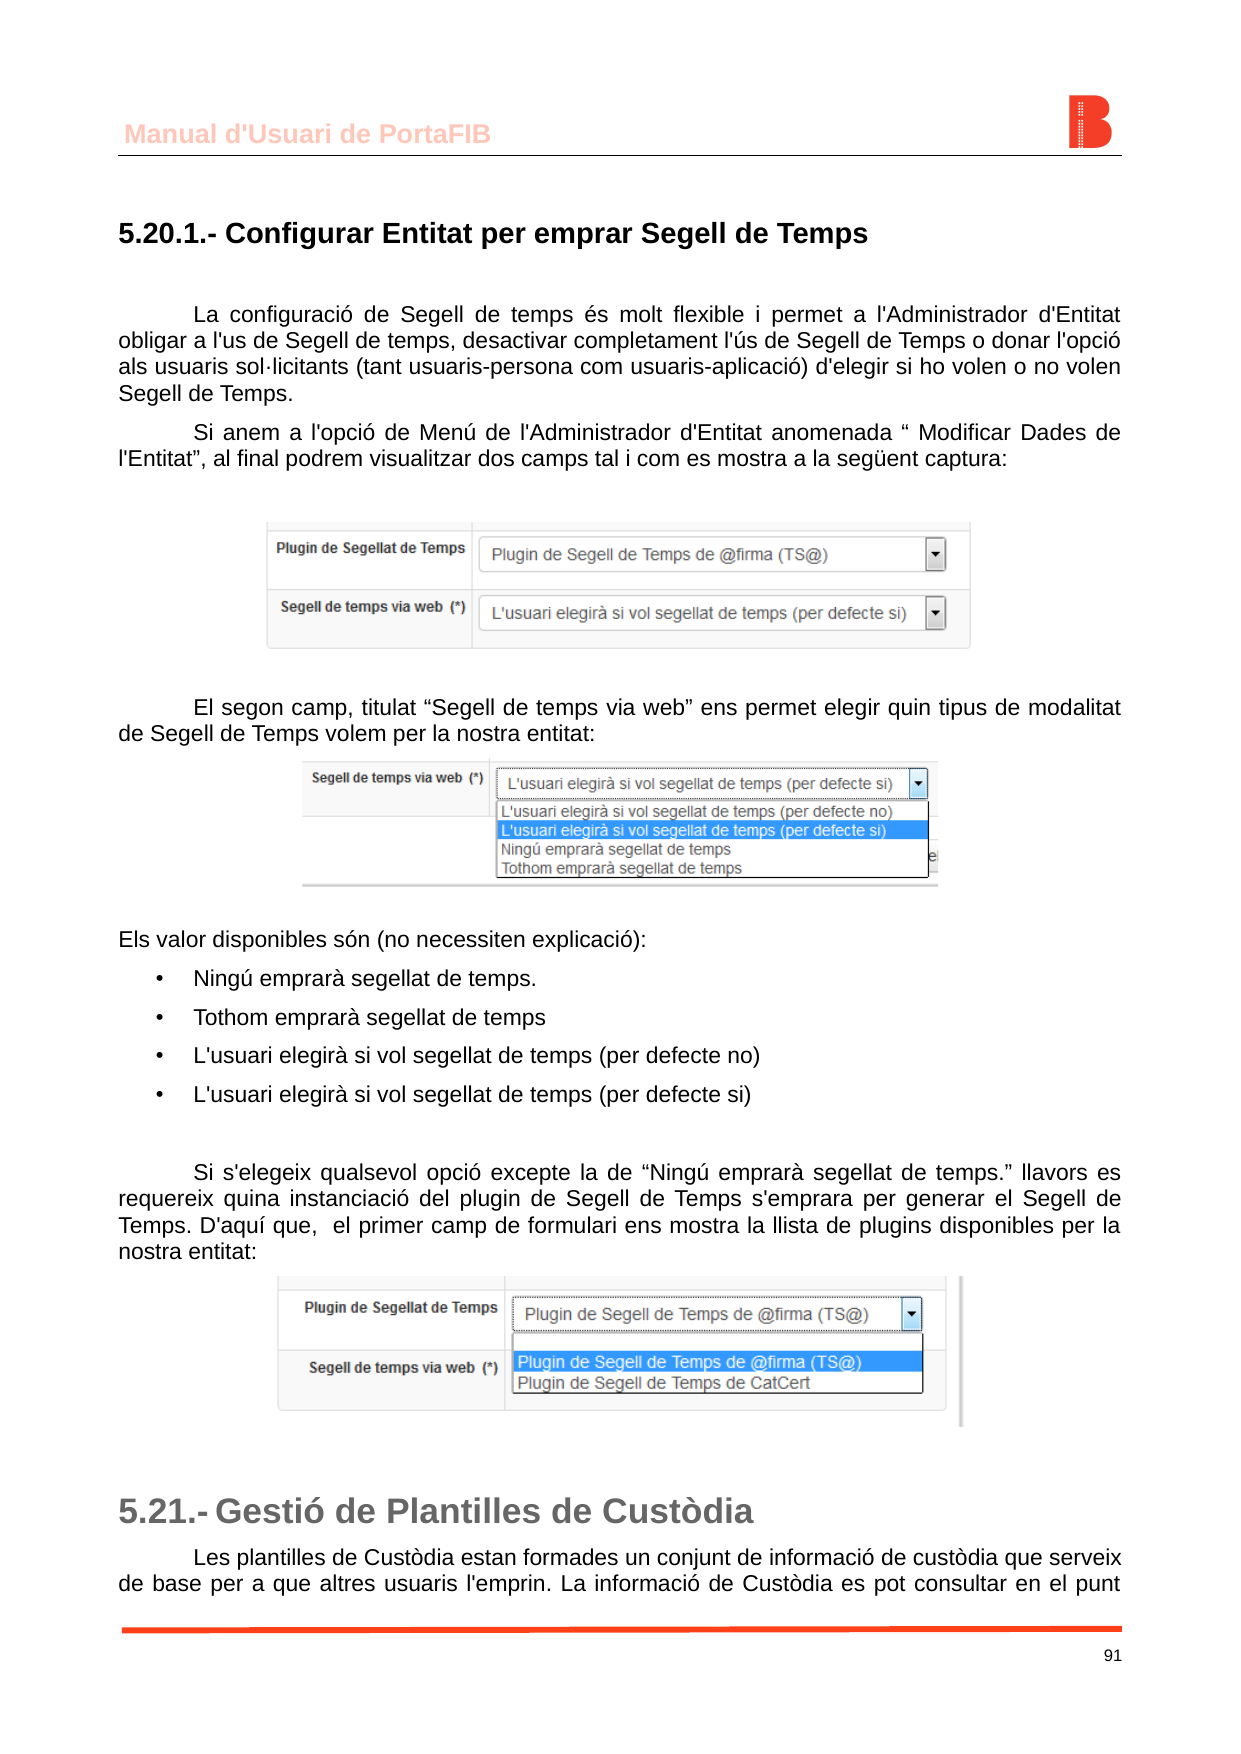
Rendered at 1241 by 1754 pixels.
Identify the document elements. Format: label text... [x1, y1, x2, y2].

list Tothom emprarà segellat de temps [156, 1003, 1122, 1030]
list L'usuari elegirà si vol segellat de temps (per defecte no) [156, 1042, 1122, 1069]
picture [269, 1276, 971, 1427]
text Si anem a l'opció de Menú de l'Administrador d'Entitat anomenada “ Modificar Dades de l'Entitat”, al final podrem visualitzar dos camps tal i com es mostra a la següent captura: [118, 418, 1122, 471]
text Els valor disponibles són (no necessiten explicació): [118, 926, 1122, 952]
picture [1063, 94, 1117, 150]
picture [302, 758, 939, 887]
text El segon camp, titulat “Segell de temps via web” ens permet elegir quin tipus de modalitat de Segell de Temps volem per la nostra entitat: [118, 694, 1122, 746]
text La configuració de Segell de temps és molt flexible i permet a l'Administrador d'Entitat obligar a l'us de Segell de temps, desactivar completament l'ús de Segell de Temps o donar l'opció als usuaris sol·licitants (tant usuaris-persona com usuaris-aplicació) d'elegir si ho volen o no volen Segell de Temps. [118, 301, 1122, 406]
list Ningú emprarà segellat de temps. [156, 964, 1122, 991]
subtitle Configurar Entitat per emprar Segell de Temps [118, 216, 1122, 249]
text Les plantilles de Custòdia estan formades un conjunt de informació de custòdia que serveix de base per a que altres usuaris l'emprin. La informació de Custòdia es pot consultar en el punt [118, 1543, 1122, 1596]
list L'usuari elegirà si vol segellat de temps (per defecte si) [156, 1081, 1122, 1107]
text Si s'elegeix qualsevol opció excepte la de “Ningú emprarà segellat de temps.” llavors es requereix quina instanciació del plugin de Segell de Temps s'emprara per generar el Segell de Temps. D'aquí que, el primer camp de formulari ens mostra la llista de plugins disponibles per la nostra entitat: [118, 1159, 1122, 1264]
picture [263, 522, 978, 655]
subtitle Gestió de Plantilles de Custòdia [118, 1490, 1122, 1531]
